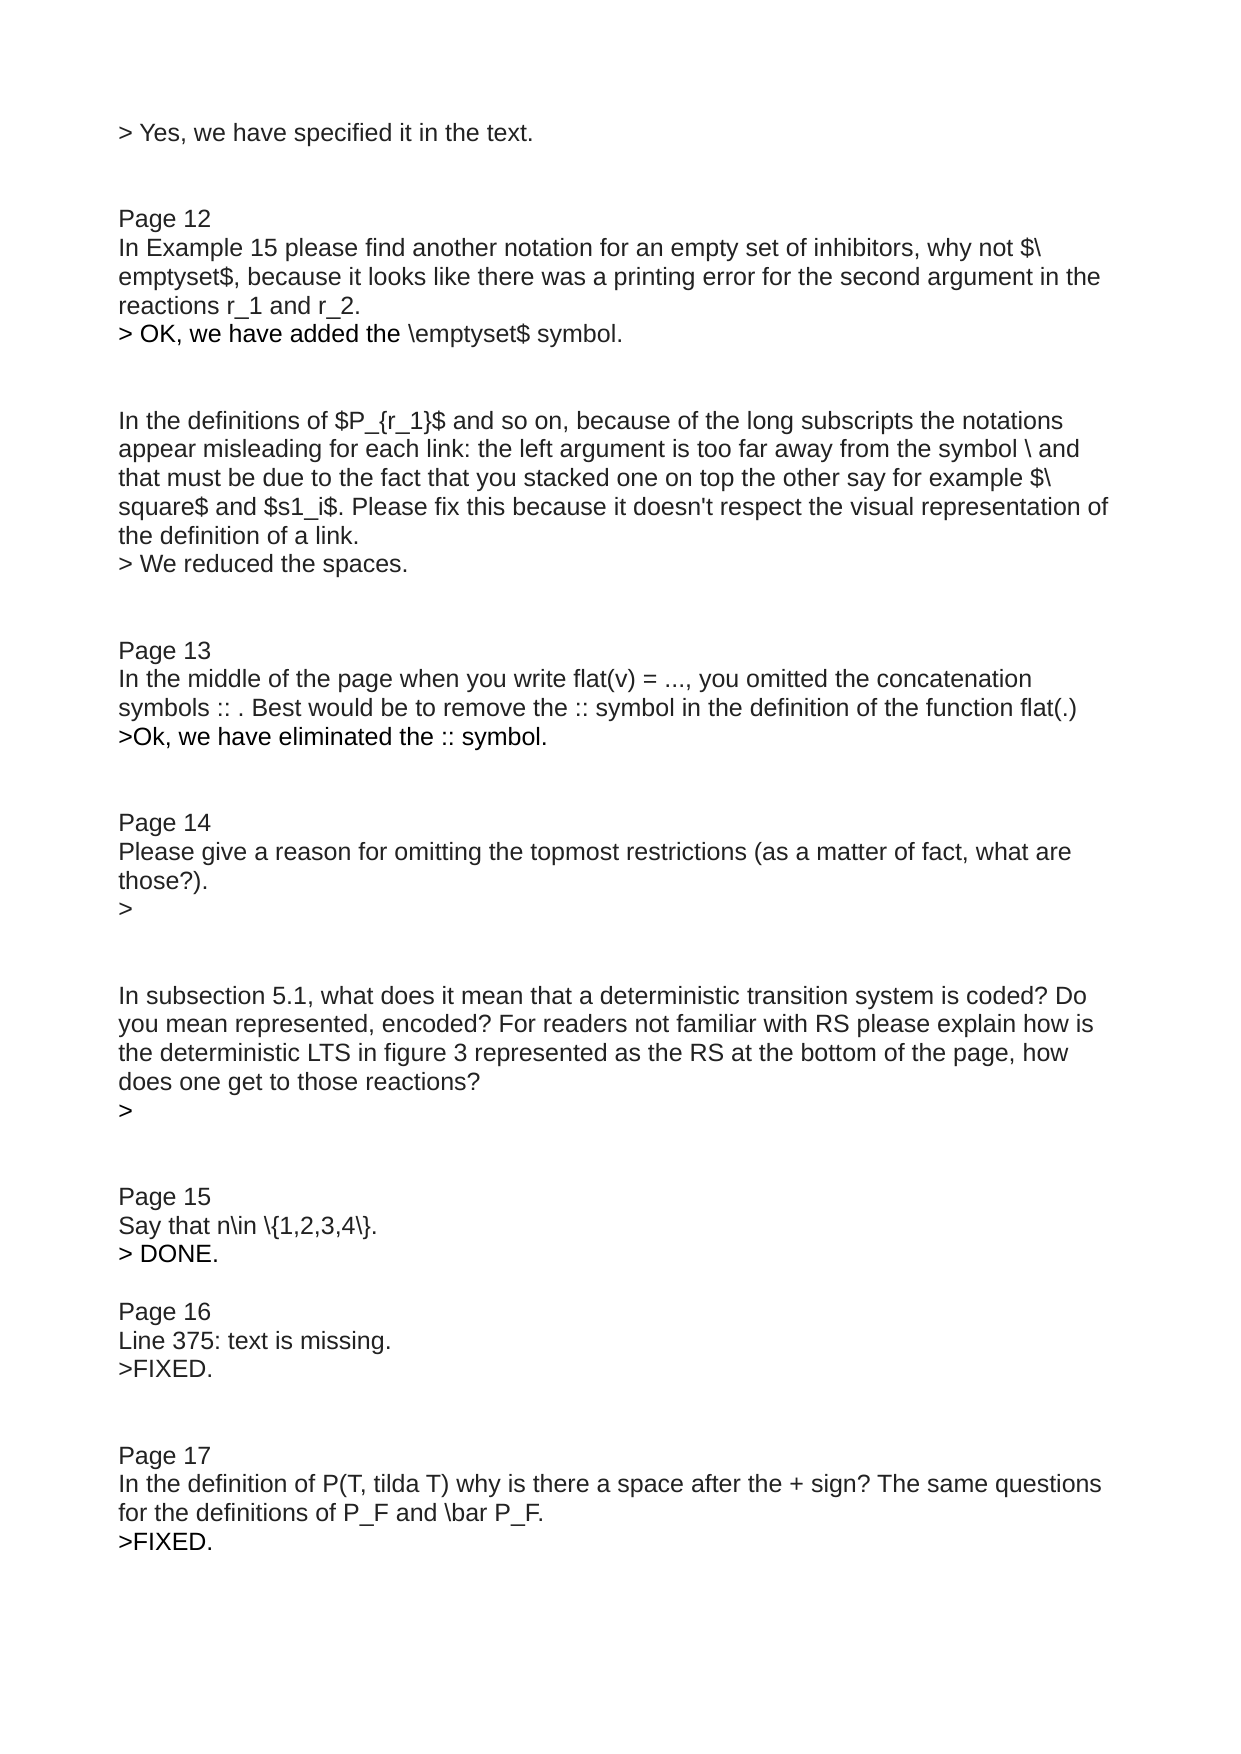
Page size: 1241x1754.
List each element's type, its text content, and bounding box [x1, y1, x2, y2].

text > [118, 894, 1122, 923]
text > OK, we have added the \emptyset$ symbol. [118, 319, 1122, 377]
text Page 12 In Example 15 please find another notation for an empty set of inhibitors, why not $\emptyset$, because it looks like there was a printing error for the second argument in the reactions r_1 and r_2. [118, 176, 1122, 319]
text Page 16 Line 375: text is missing. [118, 1268, 1122, 1354]
text > Yes, we have specified it in the text. [118, 118, 1122, 176]
text Page 17 In the definition of P(T, tilda T) why is there a space after the + sign? The same questions for the definitions of P_F and \bar P_F. >FIXED. [118, 1412, 1122, 1556]
text Page 14 Please give a reason for omitting the topmost restrictions (as a matter of fact, what are those?). [118, 779, 1122, 894]
text >FIXED. [118, 1354, 1122, 1412]
text In subsection 5.1, what does it mean that a deterministic transition system is coded? Do you mean represented, encoded? For readers not familiar with RS please explain how is the deterministic LTS in figure 3 represented as the RS at the bottom of the page, how does one get to those reactions? > [118, 952, 1122, 1124]
text Page 15 Say that n\in \{1,2,3,4\}. > DONE. [118, 1153, 1122, 1268]
text Page 13 In the middle of the page when you write flat(v) = ..., you omitted the concatenation symbols :: . Best would be to remove the :: symbol in the definition of the function flat(.) >Ok, we have eliminated the :: symbol. [118, 607, 1122, 751]
text In the definitions of $P_{r_1}$ and so on, because of the long subscripts the notations appear misleading for each link: the left argument is too far away from the symbol \ and that must be due to the fact that you stacked one on top the other say for example $\square$ and $s1_i$. Please fix this because it doesn't respect the visual representation of the definition of a link. > We reduced the spaces. [118, 377, 1122, 578]
